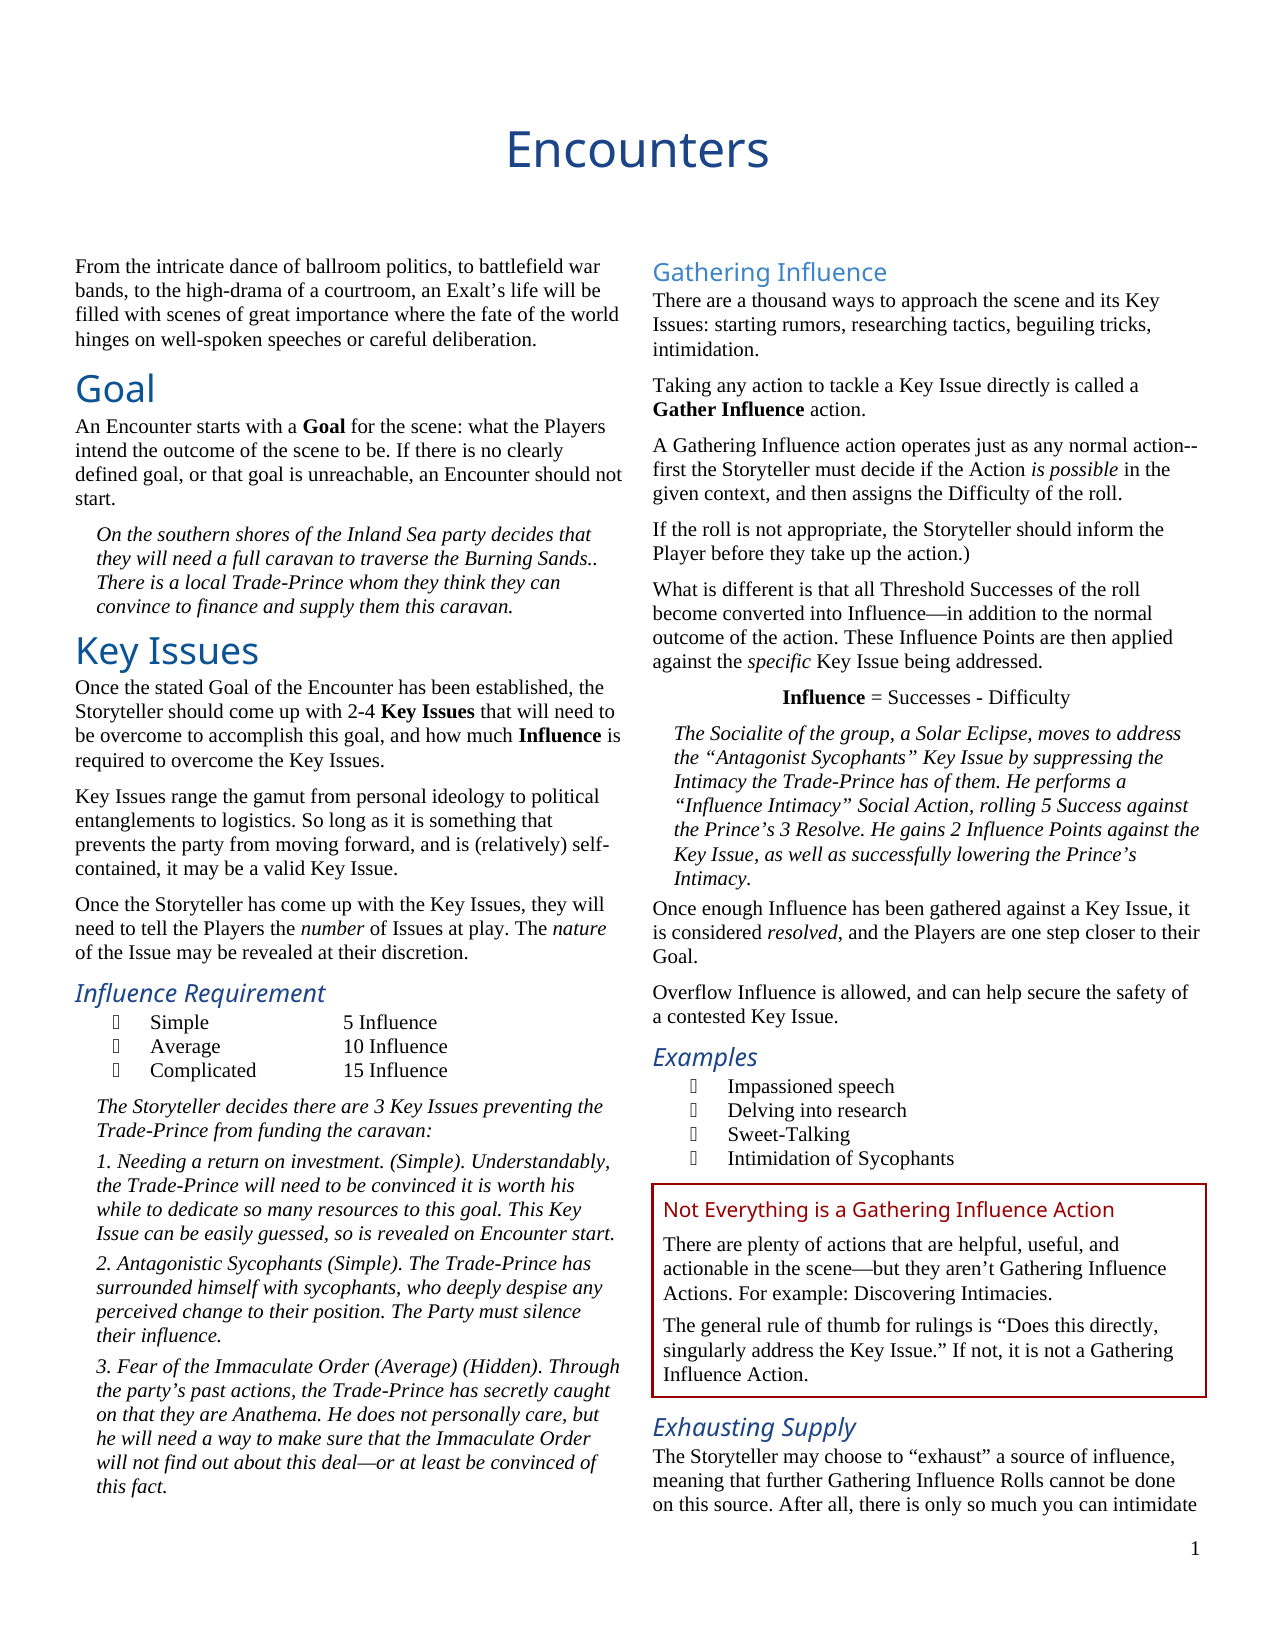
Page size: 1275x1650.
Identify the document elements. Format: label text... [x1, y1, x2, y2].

table_header Not Everything is a Gathering Influence Action There are plenty of actions that are helpful, useful, and actionable in the scene—but they aren’t Gathering Influence Actions. For example: Discovering Intimacies. The general rule of thumb for rulings is “Does this directly, singularly address the Key Issue.” If not, it is not a Gathering Influence Action. [654, 1185, 1205, 1396]
subtitle Goal [75, 362, 622, 413]
subtitle 1. Needing a return on investment. (Simple). Understandably, the Trade-Prince will need to be convinced it is worth his while to dedicate so many resources to this goal. This Key Issue can be easily guessed, so is revealed on Encounter start. [96, 1148, 622, 1245]
text Influence = Successes - Difficulty [652, 685, 1200, 709]
text Taking any action to tackle a Key Issue directly is called a Gather Influence action. [652, 372, 1200, 421]
subtitle Key Issues [75, 624, 622, 675]
subtitle On the southern shores of the Inland Sea party decides that they will need a full caravan to traverse the Burning Sands.. There is a local Trade-Prince whom they think they can convince to finance and supply them this caravan. [96, 522, 622, 618]
text An Encounter starts with a Goal for the scene: what the Players intend the outcome of the scene to be. If there is no clearly defined goal, or that goal is unreachable, an Encounter should not start. [75, 413, 622, 510]
text From the intricate dance of ballroom politics, to battlefield war bands, to the high-drama of a courtroom, an Exalt’s life will be filled with scenes of great importance where the fate of the world hinges on well-spoken speeches or careful deliberation. [75, 254, 622, 351]
text Once enough Influence has been gathered against a Key Issue, it is considered resolved, and the Players are one step closer to their Goal. [652, 896, 1200, 968]
text The Storyteller may choose to “exhaust” a source of influence, meaning that further Gathering Influence Rolls cannot be done on this source. After all, there is only so much you can intimidate [652, 1444, 1200, 1516]
text There are a thousand ways to approach the scene and its Key Issues: starting rumors, researching tactics, beguiling tricks, intimidation. [652, 288, 1200, 361]
subtitle Exhausting Supply [652, 1410, 1200, 1444]
subtitle Influence Requirement [75, 976, 622, 1010]
text Once the stated Goal of the Encounter has been established, the Storyteller should come up with 2-4 Key Issues that will need to be overcome to accomplish this goal, and how much Influence is required to overcome the Key Issues. [75, 675, 622, 772]
list Intimidation of Sycophants [690, 1146, 1200, 1170]
list Impassioned speech [690, 1074, 1200, 1098]
subtitle The Socialite of the group, a Solar Eclipse, moves to address the “Antagonist Sycophants” Key Issue by suppressing the Intimacy the Trade-Prince has of them. He performs a “Influence Intimacy” Social Action, rolling 5 Success against the Prince’s 3 Resolve. He gains 2 Influence Points against the Key Issue, as well as successfully lowering the Prince’s Intimacy. [673, 721, 1200, 889]
text If the roll is not appropriate, the Storyteller should inform the Player before they take up the action.) [652, 517, 1200, 565]
text What is different is that all Threshold Successes of the roll become converted into Influence—in addition to the normal outcome of the action. These Influence Points are then applied against the specific Key Issue being addressed. [652, 577, 1200, 673]
list Average 10 Influence [112, 1034, 622, 1058]
list Complicated 15 Influence [112, 1058, 622, 1082]
subtitle The Storyteller decides there are 3 Key Issues preventing the Trade-Prince from funding the caravan: [96, 1094, 622, 1142]
text A Gathering Influence action operates just as any normal action--first the Storyteller must decide if the Action is possible in the given context, and then assigns the Difficulty of the roll. [652, 433, 1200, 505]
list Delving into research [690, 1098, 1200, 1122]
subtitle Examples [652, 1040, 1200, 1074]
list Simple 5 Influence [112, 1010, 622, 1034]
subtitle Gathering Influence [652, 254, 1200, 288]
subtitle 3. Fear of the Immaculate Order (Average) (Hidden). Through the party’s past actions, the Trade-Prince has secretly caught on that they are Anathema. He does not personally care, but he will need a way to make sure that the Immaculate Order will not find out about this deal—or at least be convinced of this fact. [96, 1353, 622, 1498]
subtitle 2. Antagonistic Sycophants (Simple). The Trade-Prince has surrounded himself with sycophants, who deeply despise any perceived change to their position. The Party must silence their influence. [96, 1251, 622, 1347]
subtitle Encounters [75, 114, 1200, 182]
text Key Issues range the gamut from personal ideology to political entanglements to logistics. So long as it is something that prevents the party from moving forward, and is (relatively) self-contained, it may be a valid Key Issue. [75, 783, 622, 880]
text Overflow Influence is allowed, and can help secure the safety of a contested Key Issue. [652, 980, 1200, 1028]
list Sweet-Talking [690, 1122, 1200, 1146]
text Once the Storyteller has come up with the Key Issues, they will need to tell the Players the number of Issues at play. The nature of the Issue may be revealed at their discretion. [75, 892, 622, 964]
